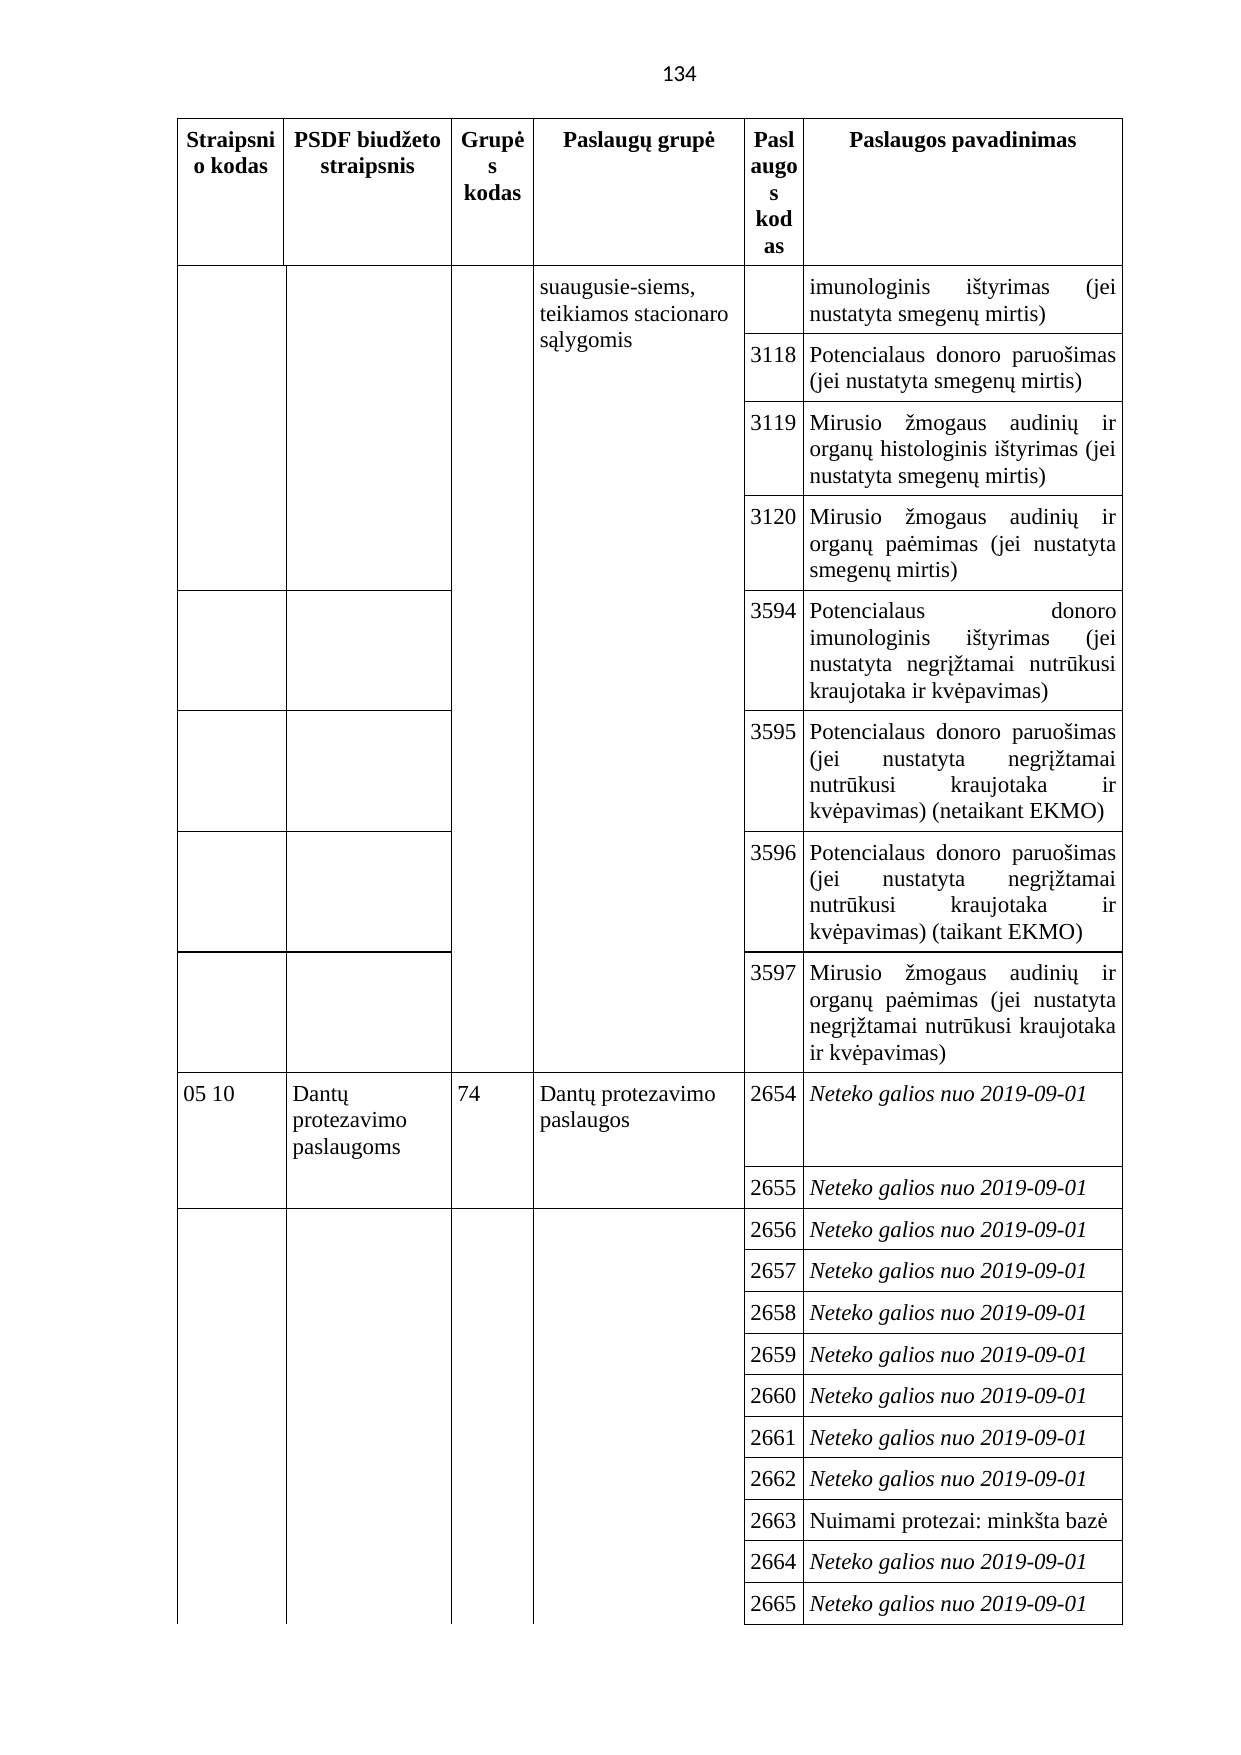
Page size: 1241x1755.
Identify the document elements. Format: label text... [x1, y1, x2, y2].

table_cell Potencialaus donoro paruošimas (jei nustatyta negrįžtamai nutrūkusi kraujotaka ir kvėpavimas) (netaikant EKMO) [804, 711, 1122, 831]
table_cell 2655 [745, 1167, 803, 1208]
table_cell [287, 266, 451, 589]
table_cell Neteko galios nuo 2019-09-01 [804, 1292, 1122, 1332]
table_cell 3594 [745, 591, 803, 710]
table_cell [178, 711, 286, 831]
table_cell 3596 [745, 832, 803, 951]
table_cell [178, 1209, 286, 1249]
table_cell 74 [452, 1073, 533, 1166]
table_header Paslaugos pavadinimas [804, 119, 1122, 265]
table_cell 3595 [745, 711, 803, 831]
table_cell Neteko galios nuo 2019-09-01 [804, 1167, 1122, 1208]
table_cell [287, 953, 451, 1072]
table_cell 2663 [745, 1500, 803, 1540]
table_cell [452, 1540, 533, 1582]
table_cell [452, 1416, 533, 1457]
table_cell [287, 1374, 451, 1416]
table_cell 2657 [745, 1250, 803, 1291]
table_cell [178, 1166, 286, 1208]
table_cell 3120 [745, 496, 803, 589]
table_cell [287, 832, 451, 951]
table_cell [178, 1333, 286, 1374]
table_cell 2656 [745, 1209, 803, 1249]
table_cell [452, 1582, 533, 1623]
table_cell 2662 [745, 1458, 803, 1499]
table_cell Neteko galios nuo 2019-09-01 [804, 1250, 1122, 1291]
table_cell [452, 266, 533, 1072]
table_cell [287, 1499, 451, 1540]
table_cell [178, 1291, 286, 1332]
table_cell Potencialaus donoro paruošimas (jei nustatyta smegenų mirtis) [804, 334, 1122, 401]
table_cell [534, 1416, 744, 1457]
table_cell [452, 1499, 533, 1540]
table_cell 3119 [745, 402, 803, 495]
table_cell Nuimami protezai: minkšta bazė [804, 1500, 1122, 1540]
table_cell [534, 1333, 744, 1374]
table_cell [178, 1249, 286, 1291]
table_cell Neteko galios nuo 2019-09-01 [804, 1583, 1122, 1623]
table_cell [287, 711, 451, 831]
table_cell [534, 1291, 744, 1332]
table_cell [178, 1582, 286, 1623]
table_cell Potencialaus donoro paruošimas (jei nustatyta negrįžtamai nutrūkusi kraujotaka ir kvėpavimas) (taikant EKMO) [804, 832, 1122, 951]
table_cell [287, 1540, 451, 1582]
table_cell [452, 1333, 533, 1374]
table_cell [534, 1249, 744, 1291]
table_cell Neteko galios nuo 2019-09-01 [804, 1541, 1122, 1582]
table_cell Neteko galios nuo 2019-09-01 [804, 1334, 1122, 1374]
table_cell Neteko galios nuo 2019-09-01 [804, 1417, 1122, 1457]
table_cell suaugusie-siems, teikiamos stacionaro sąlygomis [534, 266, 744, 1072]
table_cell [287, 1582, 451, 1623]
table_header Grupės kodas [452, 119, 533, 265]
table_cell Dantų protezavimo paslaugos [534, 1073, 744, 1166]
table_cell [287, 1457, 451, 1499]
table_cell 2661 [745, 1417, 803, 1457]
table_cell 2664 [745, 1541, 803, 1582]
table_cell [452, 1291, 533, 1332]
table_cell Neteko galios nuo 2019-09-01 [804, 1375, 1122, 1416]
table_cell [178, 591, 286, 710]
table_cell [452, 1249, 533, 1291]
table_cell [178, 266, 286, 589]
table_cell [534, 1209, 744, 1249]
table_cell Dantų protezavimo paslaugoms [287, 1073, 451, 1166]
table_cell [178, 832, 286, 951]
table_cell [452, 1457, 533, 1499]
table_cell [178, 953, 286, 1072]
table_cell [452, 1209, 533, 1249]
table_cell 2660 [745, 1375, 803, 1416]
table_cell [745, 266, 803, 333]
table_header Straipsnio kodas [178, 119, 283, 265]
table_cell [287, 1209, 451, 1249]
table_cell 2659 [745, 1334, 803, 1374]
table_cell imunologinis ištyrimas (jei nustatyta smegenų mirtis) [804, 266, 1122, 333]
table_cell 2658 [745, 1292, 803, 1332]
table_cell Potencialaus donoro imunologinis ištyrimas (jei nustatyta negrįžtamai nutrūkusi kraujotaka ir kvėpavimas) [804, 591, 1122, 710]
table_cell [178, 1457, 286, 1499]
table_cell [287, 591, 451, 710]
table_cell 05 10 [178, 1073, 286, 1166]
table_cell 2654 [745, 1073, 803, 1166]
table_header PSDF biudžeto straipsnis [284, 119, 451, 265]
table_cell [534, 1166, 744, 1208]
table_cell [534, 1374, 744, 1416]
table_cell Neteko galios nuo 2019-09-01 [804, 1073, 1122, 1166]
table_cell [178, 1374, 286, 1416]
table_cell Mirusio žmogaus audinių ir organų paėmimas (jei nustatyta negrįžtamai nutrūkusi kraujotaka ir kvėpavimas) [804, 953, 1122, 1072]
table_cell [287, 1291, 451, 1332]
table_cell [178, 1416, 286, 1457]
table_header Paslaugos kodas [745, 119, 803, 265]
table_cell [287, 1249, 451, 1291]
table_cell Mirusio žmogaus audinių ir organų paėmimas (jei nustatyta smegenų mirtis) [804, 496, 1122, 589]
table_header Paslaugų grupė [534, 119, 744, 265]
table_cell Mirusio žmogaus audinių ir organų histologinis ištyrimas (jei nustatyta smegenų mirtis) [804, 402, 1122, 495]
table_cell [178, 1540, 286, 1582]
table_cell 3597 [745, 953, 803, 1072]
table_cell [287, 1333, 451, 1374]
table_cell Neteko galios nuo 2019-09-01 [804, 1209, 1122, 1249]
table_cell [452, 1166, 533, 1208]
table_cell [534, 1540, 744, 1582]
table_cell [534, 1499, 744, 1540]
table_cell [287, 1416, 451, 1457]
table_cell [287, 1166, 451, 1208]
table_cell 2665 [745, 1583, 803, 1623]
table_cell 3118 [745, 334, 803, 401]
table_cell [534, 1457, 744, 1499]
table_cell [452, 1374, 533, 1416]
table_cell Neteko galios nuo 2019-09-01 [804, 1458, 1122, 1499]
table_cell [534, 1582, 744, 1623]
table_cell [178, 1499, 286, 1540]
